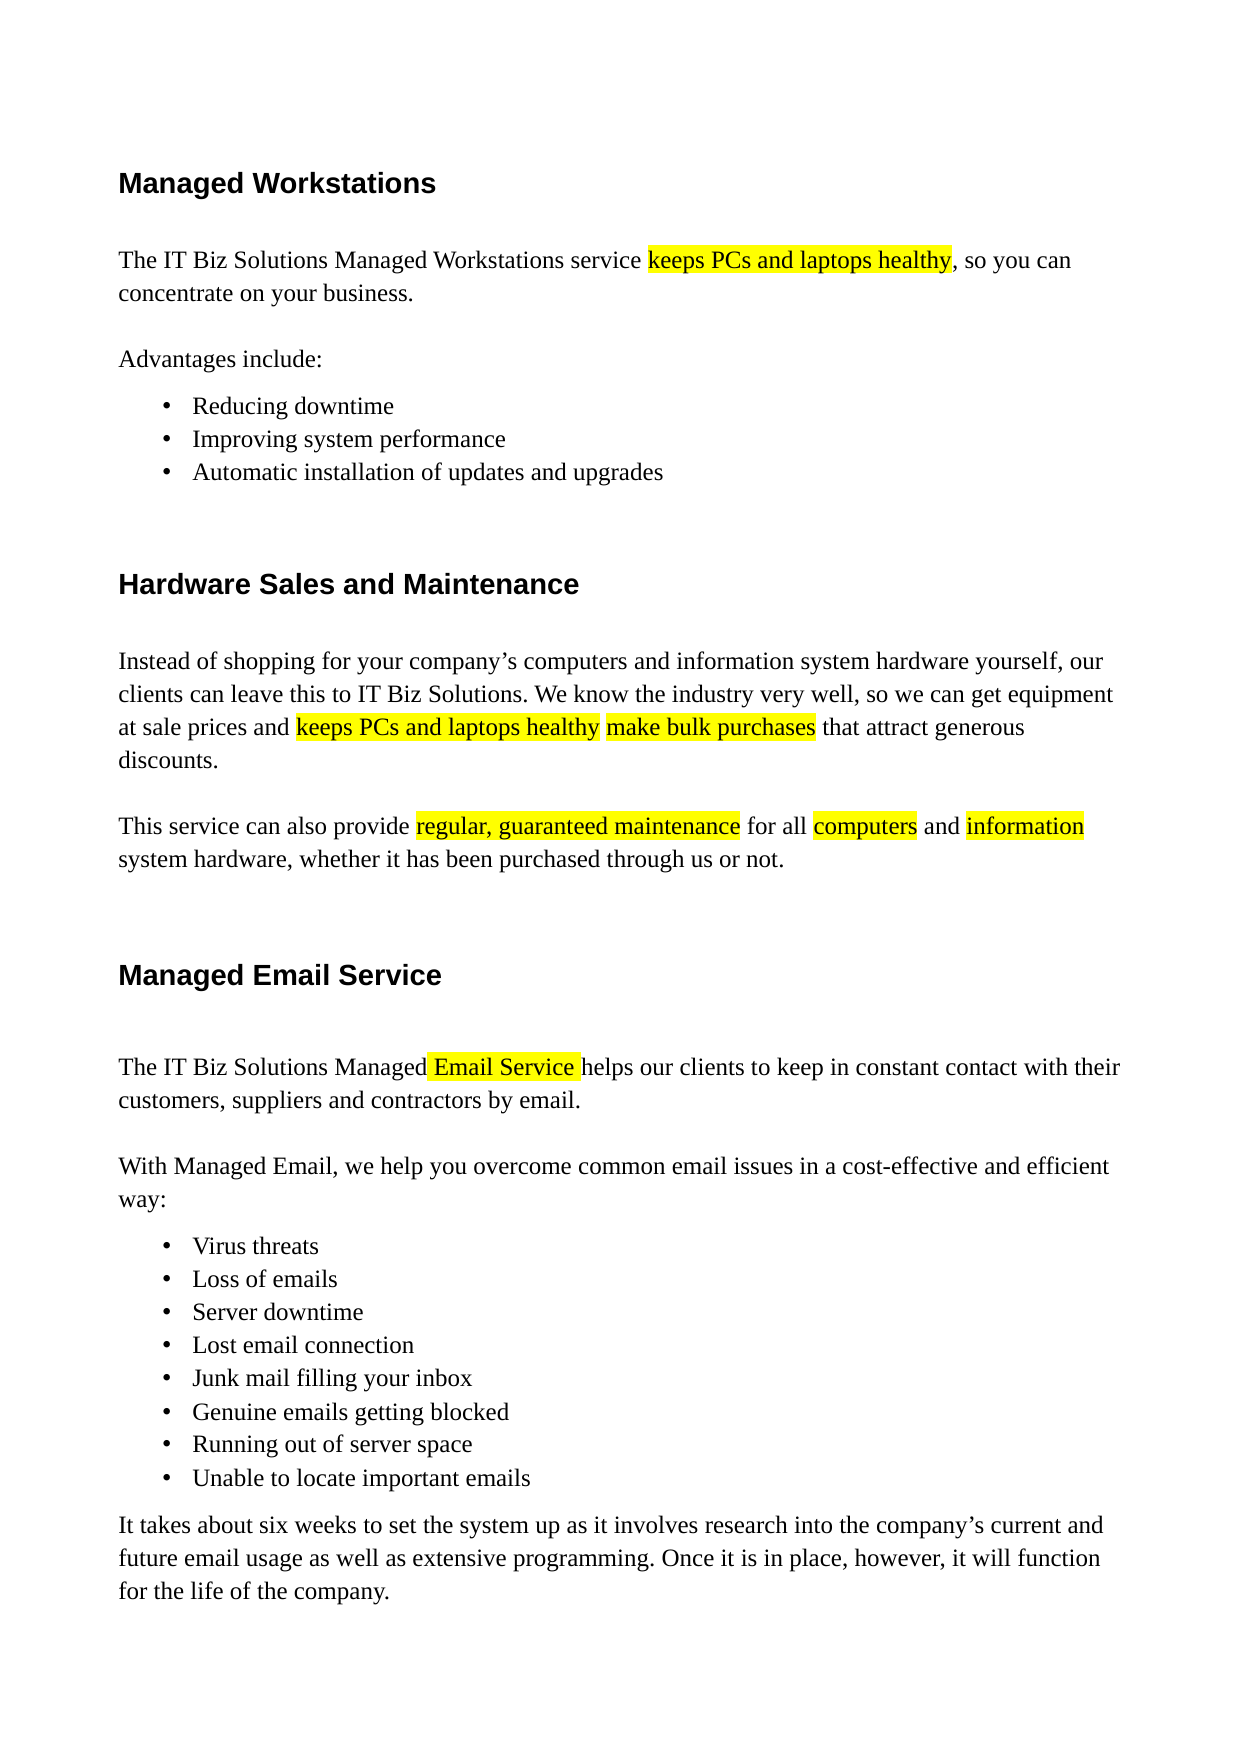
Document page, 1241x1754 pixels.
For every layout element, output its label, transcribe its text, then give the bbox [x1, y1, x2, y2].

list Junk mail filling your inbox [162, 1363, 1122, 1392]
text This service can also provide regular, guaranteed maintenance for all computers and information system hardware, whether it has been purchased through us or not. [118, 811, 1122, 873]
list Virus threats [162, 1231, 1122, 1260]
subtitle Managed Workstations [118, 166, 1122, 199]
list Server downtime [162, 1297, 1122, 1326]
text Instead of shopping for your company’s computers and information system hardware yourself, our clients can leave this to IT Biz Solutions. We know the industry very well, so we can get equipment at sale prices and keeps PCs and laptops healthy make bulk purchases that attract generous discounts. [118, 646, 1122, 774]
list Reducing downtime [162, 391, 1122, 420]
text It takes about six weeks to set the system up as it involves research into the company’s current and future email usage as well as extensive programming. Once it is in place, however, it will function for the life of the company. [118, 1510, 1122, 1605]
text With Managed Email, we help you overcome common email issues in a cost-effective and efficient way: [118, 1151, 1122, 1213]
list Automatic installation of updates and upgrades [162, 457, 1122, 486]
subtitle Managed Email Service [118, 958, 1122, 992]
list Improving system performance [162, 424, 1122, 453]
list Lost email connection [162, 1331, 1122, 1359]
subtitle Hardware Sales and Maintenance [118, 567, 1122, 601]
list Running out of server space [162, 1429, 1122, 1458]
text Advantages include: [118, 344, 1122, 373]
list Unable to locate important emails [162, 1463, 1122, 1491]
text The IT Biz Solutions Managed Workstations service keeps PCs and laptops healthy, so you can concentrate on your business. [118, 245, 1122, 307]
list Genuine emails getting blocked [162, 1397, 1122, 1425]
text The IT Biz Solutions Managed Email Service helps our clients to keep in constant contact with their customers, suppliers and contractors by email. [118, 1052, 1122, 1113]
list Loss of emails [162, 1264, 1122, 1293]
